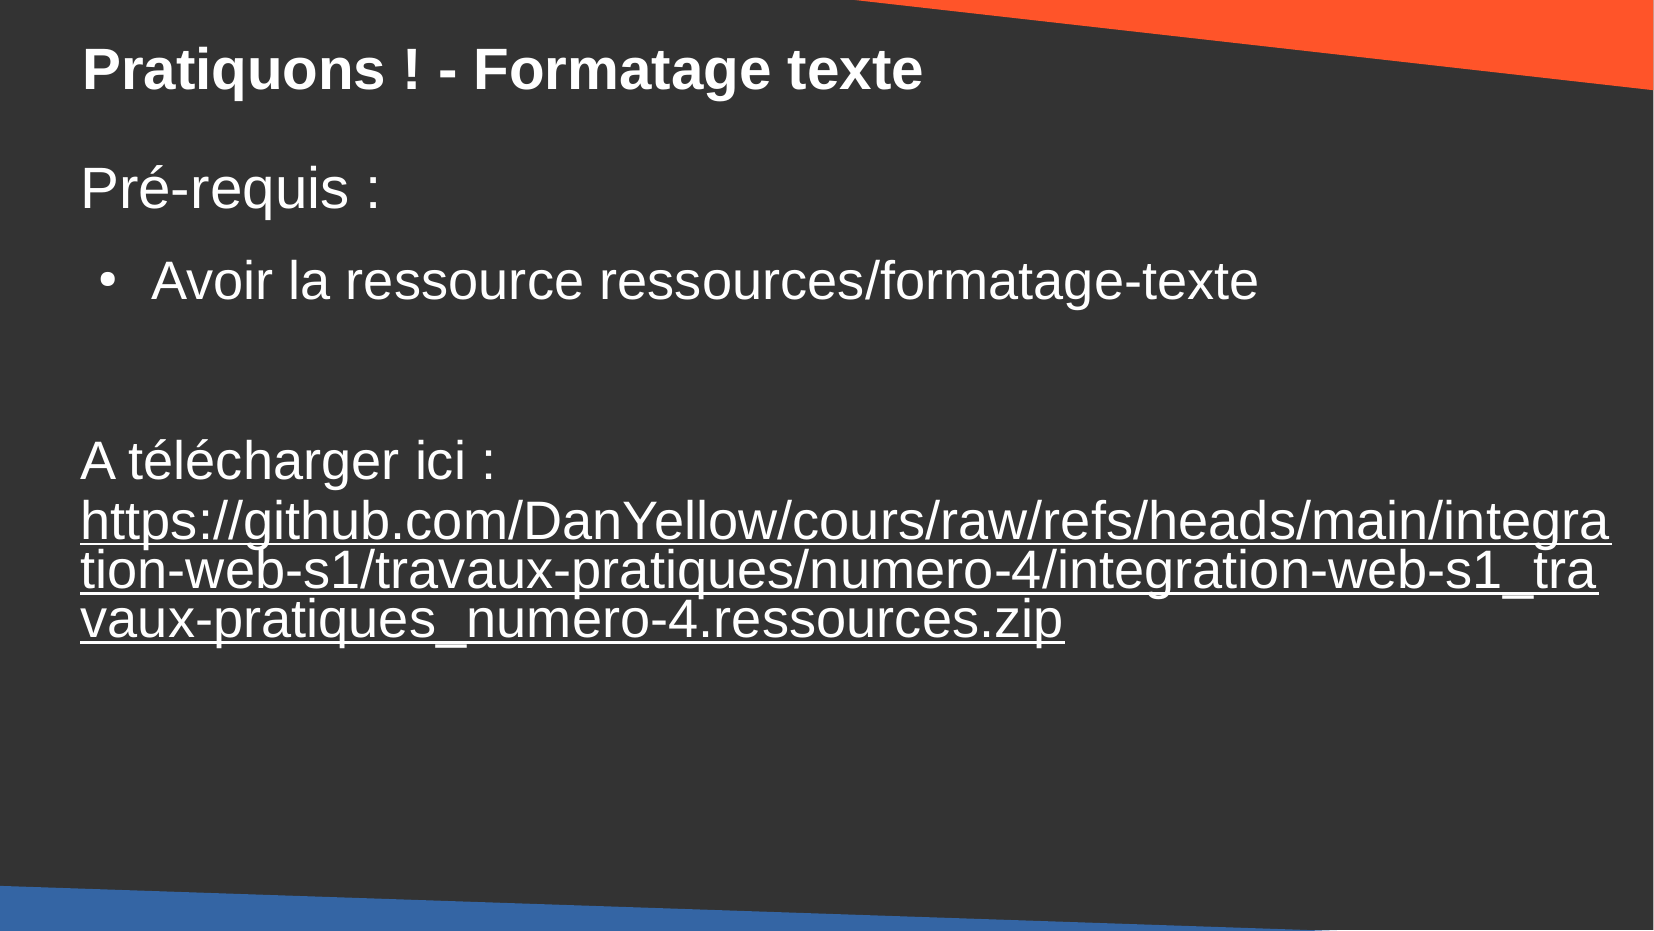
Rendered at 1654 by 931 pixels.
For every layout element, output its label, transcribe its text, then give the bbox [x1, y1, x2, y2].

title Pratiquons ! - Formatage texte [82, 37, 1571, 114]
text_box [854, 0, 1654, 91]
list Pré-requis : Avoir la ressource ressources/formatage-texte A télécharger ici : https://github.com/DanYellow/cours/raw/refs/heads/main/integration-web-s1/travaux-pratiques/numero-4/integration-web-s1_travaux-pratiques_numero-4.ressources.zip [80, 155, 1620, 626]
text_box [0, 885, 1337, 931]
